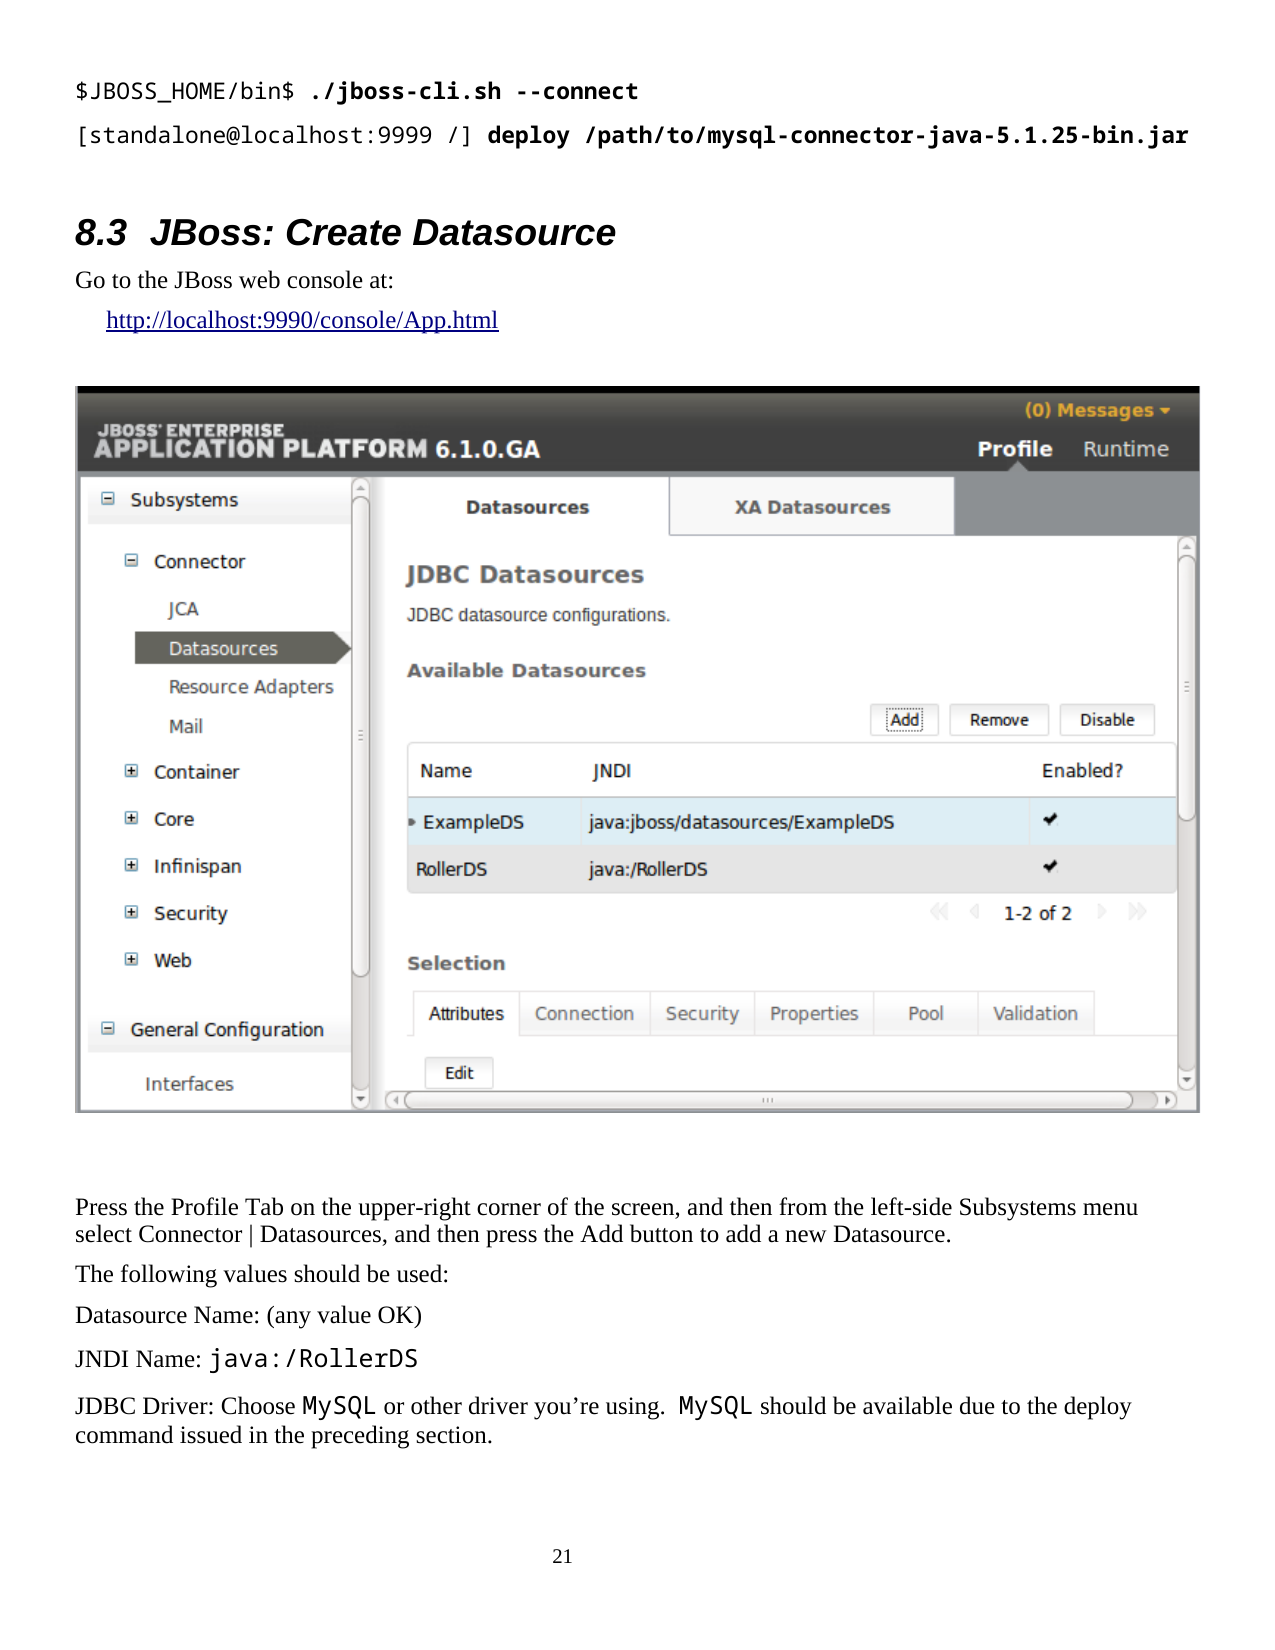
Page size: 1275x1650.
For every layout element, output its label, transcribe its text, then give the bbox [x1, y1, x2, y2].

text Press the Profile Tab on the upper-right corner of the screen, and then from the left-side Subsystems menu select Connector | Datasources, and then press the Add button to add a new Datasource. [75, 1193, 1200, 1248]
picture [75, 386, 1200, 1113]
text $JBOSS_HOME/bin$ ./jboss-cli.sh --connect [75, 75, 1200, 106]
text Go to the JBoss web console at: [75, 266, 1200, 294]
text Datasource Name: (any value OK) [75, 1301, 1200, 1328]
text JDBC Driver: Choose MySQL or other driver you’re using. MySQL should be available due to the deploy command issued in the preceding section. [75, 1388, 1200, 1449]
text [standalone@localhost:9999 /] deploy /path/to/mysql-connector-java-5.1.25-bin.jar [75, 119, 1200, 150]
text http://localhost:9990/console/App.html [75, 306, 1200, 334]
text The following values should be used: [75, 1261, 1200, 1288]
subtitle JBoss: Create Datasource [75, 212, 1200, 254]
text JNDI Name: java:/RollerDS [75, 1341, 1200, 1375]
